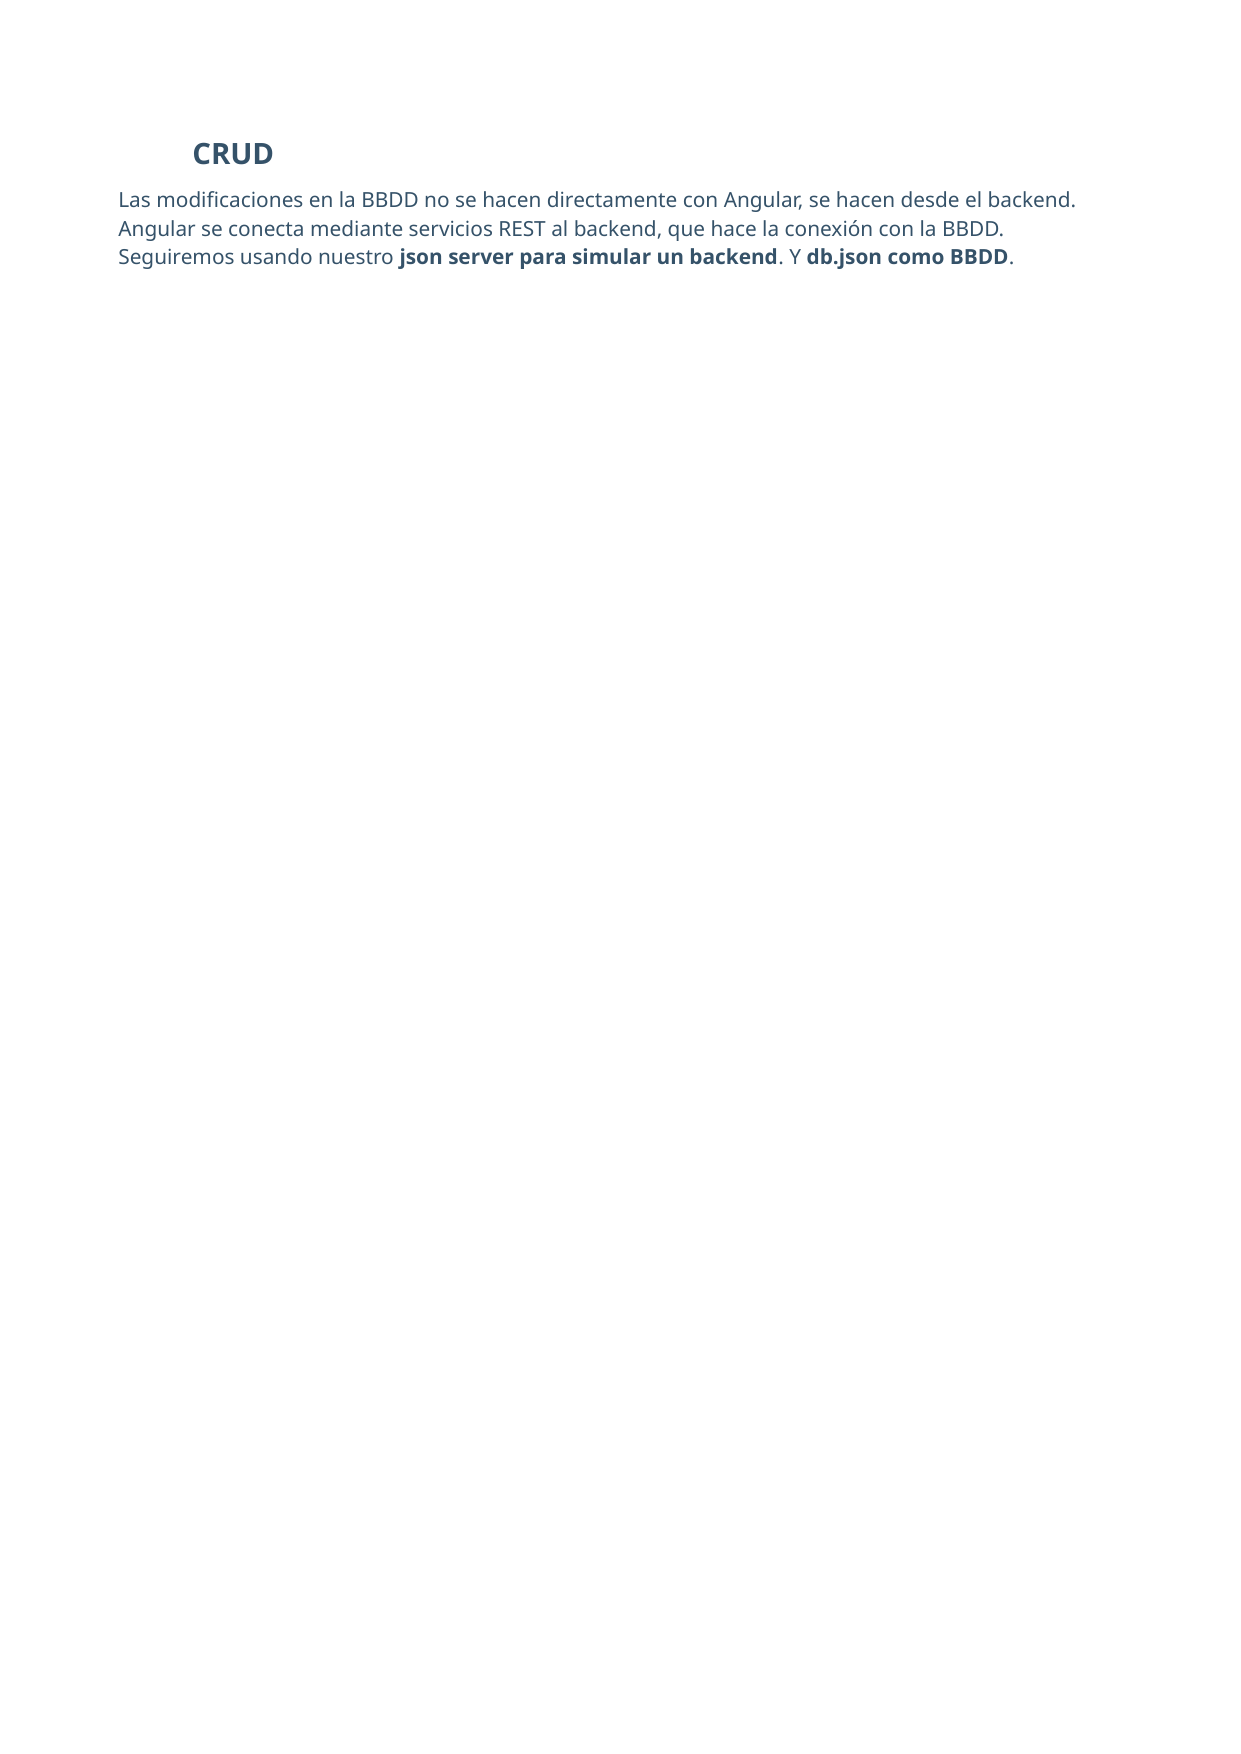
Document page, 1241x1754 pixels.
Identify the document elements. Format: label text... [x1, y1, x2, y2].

text Angular se conecta mediante servicios REST al backend, que hace la conexión con la BBDD. [118, 214, 1122, 242]
subtitle CRUD [118, 133, 1122, 173]
text Seguiremos usando nuestro json server para simular un backend. Y db.json como BBDD. [118, 242, 1122, 271]
text Las modificaciones en la BBDD no se hacen directamente con Angular, se hacen desde el backend. [118, 185, 1122, 214]
